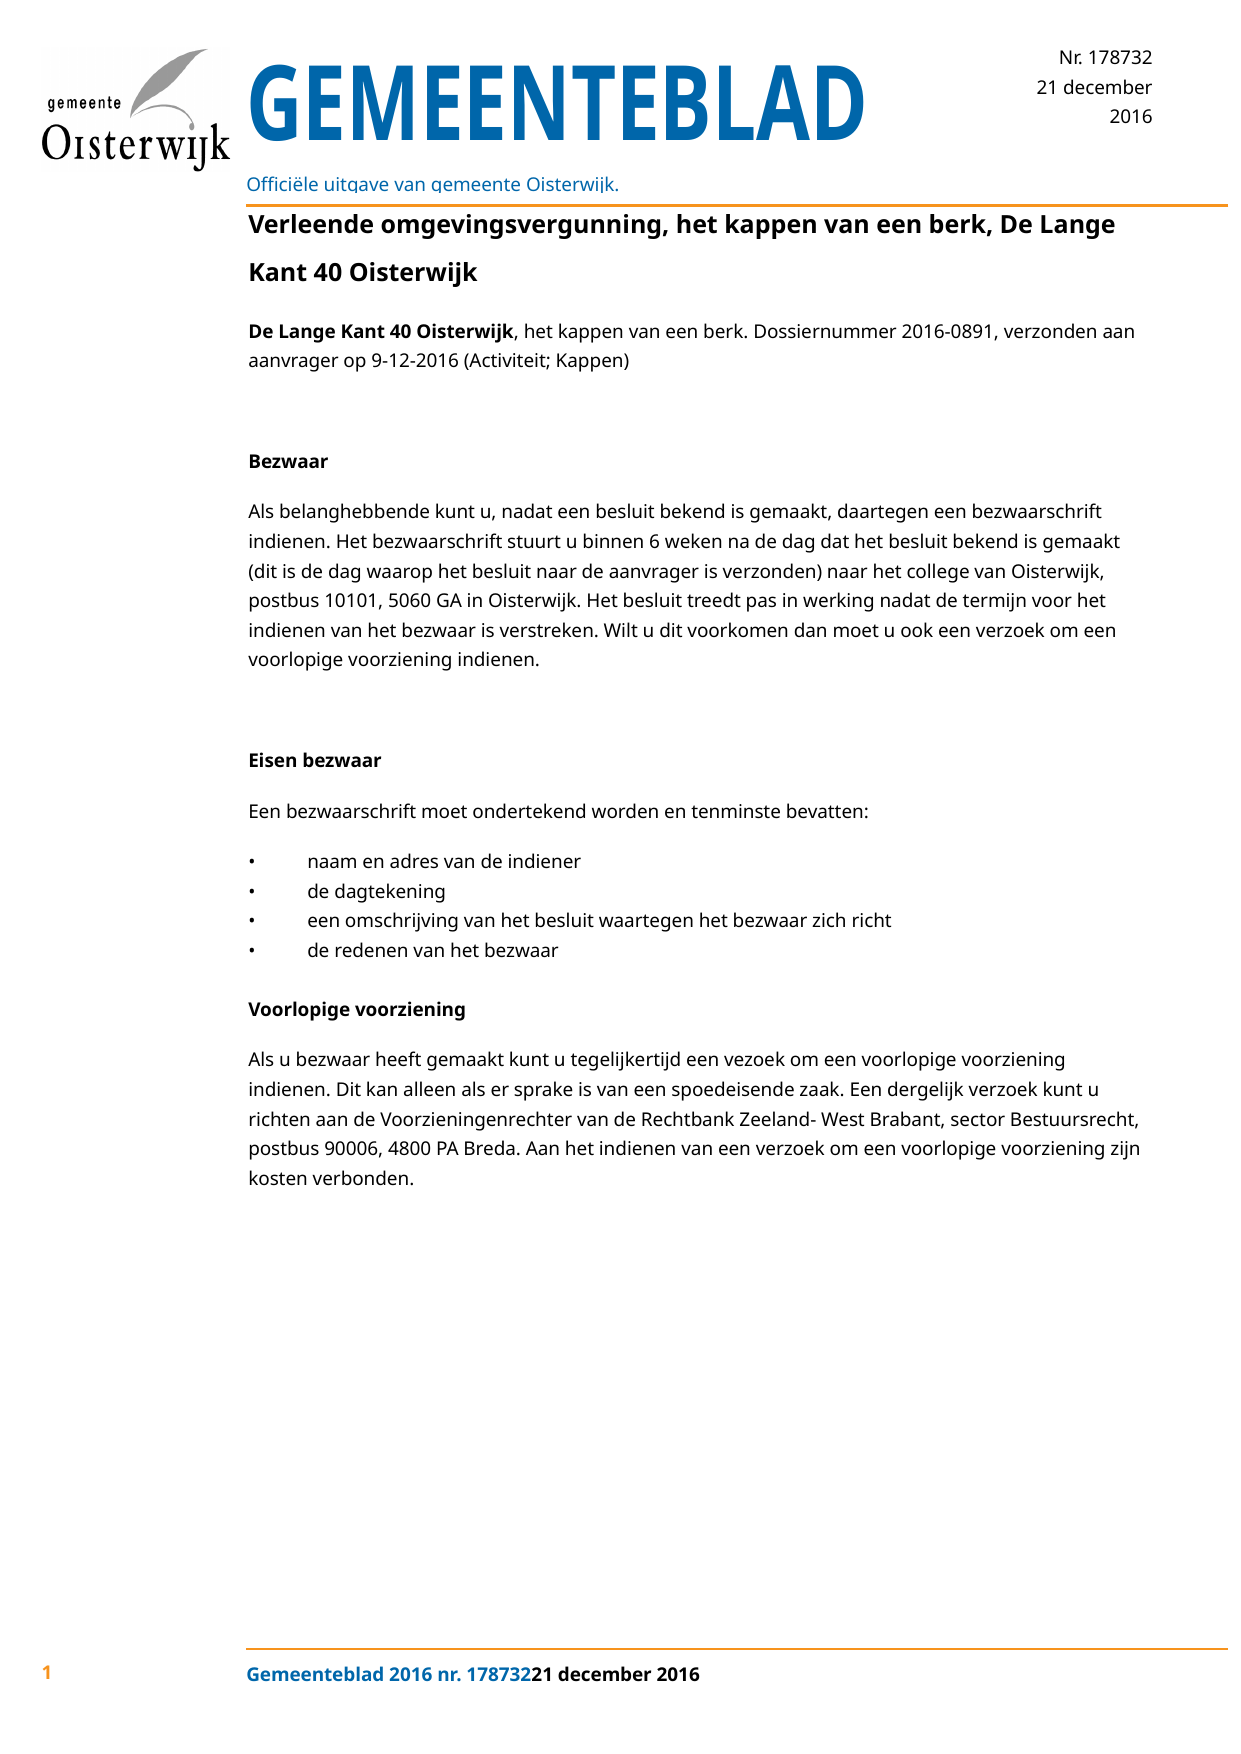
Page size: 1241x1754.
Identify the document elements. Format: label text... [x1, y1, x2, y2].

list naam en adres van de indiener [248, 848, 1152, 874]
text Als u bezwaar heeft gemaakt kunt u tegelijkertijd een vezoek om een voorlopige voorziening indienen. Dit kan alleen als er sprake is van een spoedeisende zaak. Een dergelijk verzoek kunt u richten aan de Voorzieningenrechter van de Rechtbank Zeeland- West Brabant, sector Bestuursrecht, postbus 90006, 4800 PA Breda. Aan het indienen van een verzoek om een voorlopige voorziening zijn kosten verbonden. [248, 1047, 1152, 1191]
picture [41, 47, 231, 172]
text Bezwaar [248, 448, 1152, 474]
list de dagtekening [248, 878, 1152, 904]
text Voorlopige voorziening [248, 996, 1152, 1022]
text Als belanghebbende kunt u, nadat een besluit bekend is gemaakt, daartegen een bezwaarschrift indienen. Het bezwaarschrift stuurt u binnen 6 weken na de dag dat het besluit bekend is gemaakt (dit is de dag waarop het besluit naar de aanvrager is verzonden) naar het college van Oisterwijk, postbus 10101, 5060 GA in Oisterwijk. Het besluit treedt pas in werking nadat de termijn voor het indienen van het bezwaar is verstreken. Wilt u dit voorkomen dan moet u ook een verzoek om een voorlopige voorziening indienen. [248, 499, 1152, 672]
text De Lange Kant 40 Oisterwijk, het kappen van een berk. Dossiernummer 2016-0891, verzonden aan aanvrager op 9-12-2016 (Activiteit; Kappen) [248, 318, 1152, 373]
list de redenen van het bezwaar [248, 937, 1152, 963]
text Eisen bezwaar [248, 747, 1152, 773]
text Verleende omgevingsvergunning, het kappen van een berk, De Lange Kant 40 Oisterwijk [248, 207, 1152, 288]
text Een bezwaarschrift moet ondertekend worden en tenminste bevatten: [248, 798, 1152, 824]
list een omschrijving van het besluit waartegen het bezwaar zich richt [248, 907, 1152, 933]
